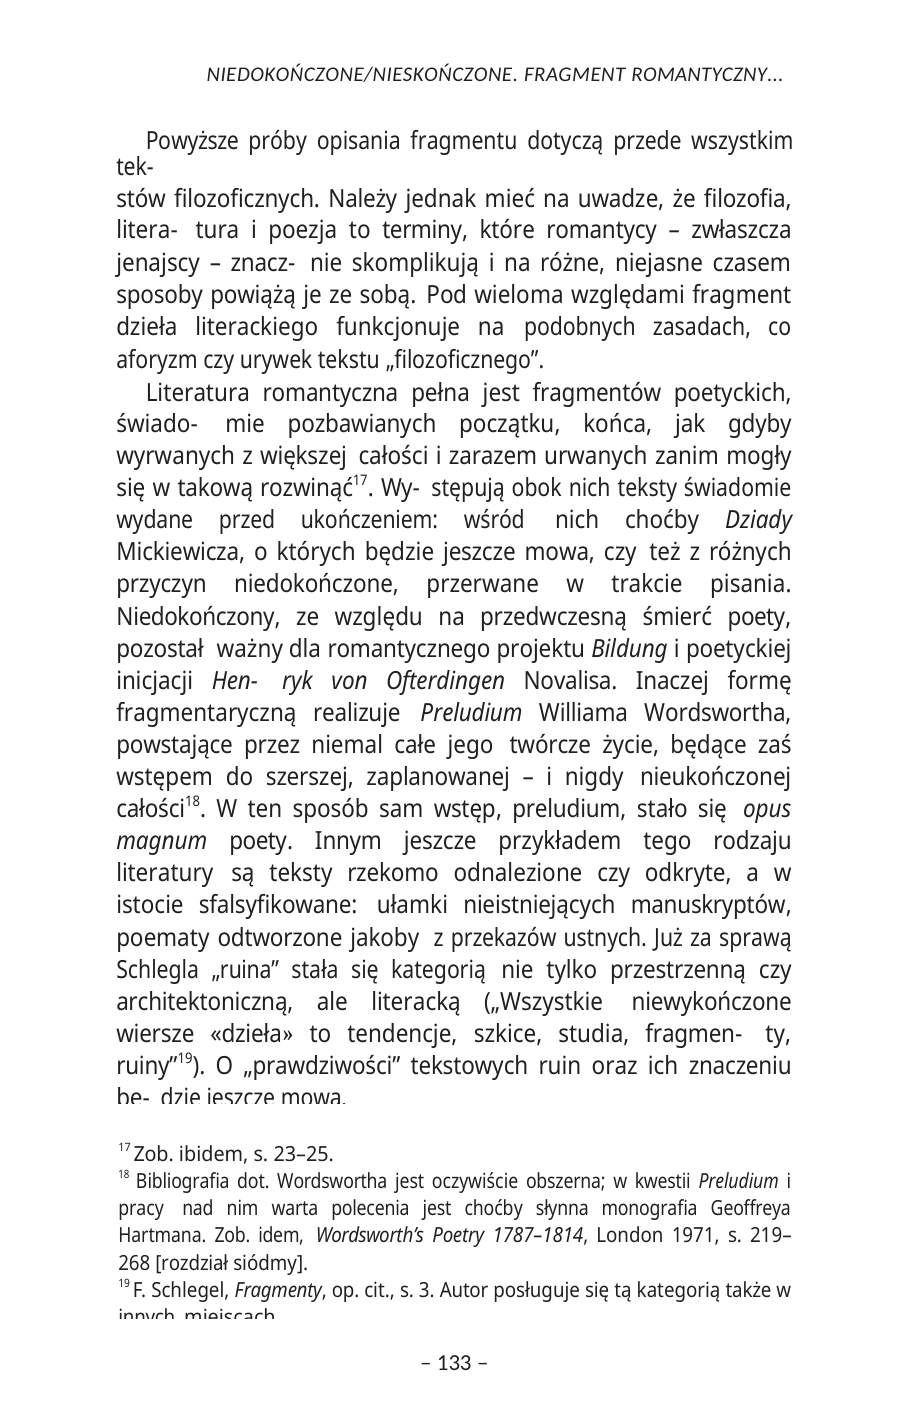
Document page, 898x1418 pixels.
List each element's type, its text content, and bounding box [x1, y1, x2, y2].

text 18 Bibliografia dot. Wordswortha jest oczywiście obszerna; w kwestii Preludium i pracy nad nim warta polecenia jest choćby słynna monografia Geoffreya Hartmana. Zob. idem, Wordsworth’s Poetry 1787–1814, London 1971, s. 219–268 [rozdział siódmy]. [118, 1167, 792, 1276]
text Powyższe próby opisania fragmentu dotyczą przede wszystkim tek- [116, 128, 793, 181]
text stów filozoficznych. Należy jednak mieć na uwadze, że filozofia, litera- tura i poezja to terminy, które romantycy – zwłaszcza jenajscy – znacz- nie skomplikują i na różne, niejasne czasem sposoby powiążą je ze sobą. Pod wieloma względami fragment dzieła literackiego funkcjonuje na podobnych zasadach, co aforyzm czy urywek tekstu „filozoficznego”. [116, 181, 792, 376]
text NIEDOKOŃCZONE/NIESKOŃCZONE. FRAGMENT ROMANTYCZNY... [206, 62, 792, 86]
text 17 Zob. ibidem, s. 23–25. [118, 1143, 793, 1166]
text 19 F. Schlegel, Fragmenty, op. cit., s. 3. Autor posługuje się tą kategorią także w innych miejscach. [118, 1276, 792, 1319]
text Literatura romantyczna pełna jest fragmentów poetyckich, świado- mie pozbawianych początku, końca, jak gdyby wyrwanych z większej całości i zarazem urwanych zanim mogły się w takową rozwinąć17. Wy- stępują obok nich teksty świadomie wydane przed ukończeniem: wśród nich choćby Dziady Mickiewicza, o których będzie jeszcze mowa, czy też z różnych przyczyn niedokończone, przerwane w trakcie pisania. Niedokończony, ze względu na przedwczesną śmierć poety, pozostał ważny dla romantycznego projektu Bildung i poetyckiej inicjacji Hen- ryk von Ofterdingen Novalisa. Inaczej formę fragmentaryczną realizuje Preludium Williama Wordswortha, powstające przez niemal całe jego twórcze życie, będące zaś wstępem do szerszej, zaplanowanej – i nigdy nieukończonej całości18. W ten sposób sam wstęp, preludium, stało się opus magnum poety. Innym jeszcze przykładem tego rodzaju literatury są teksty rzekomo odnalezione czy odkryte, a w istocie sfalsyfikowane: ułamki nieistniejących manuskryptów, poematy odtworzone jakoby z przekazów ustnych. Już za sprawą Schlegla „ruina” stała się kategorią nie tylko przestrzenną czy architektoniczną, ale literacką („Wszystkie niewykończone wiersze «dzieła» to tendencje, szkice, studia, fragmen- ty, ruiny”19). O „prawdziwości” tekstowych ruin oraz ich znaczeniu bę- dzie jeszcze mowa. [116, 376, 792, 1104]
text – 133 – [420, 1351, 490, 1376]
